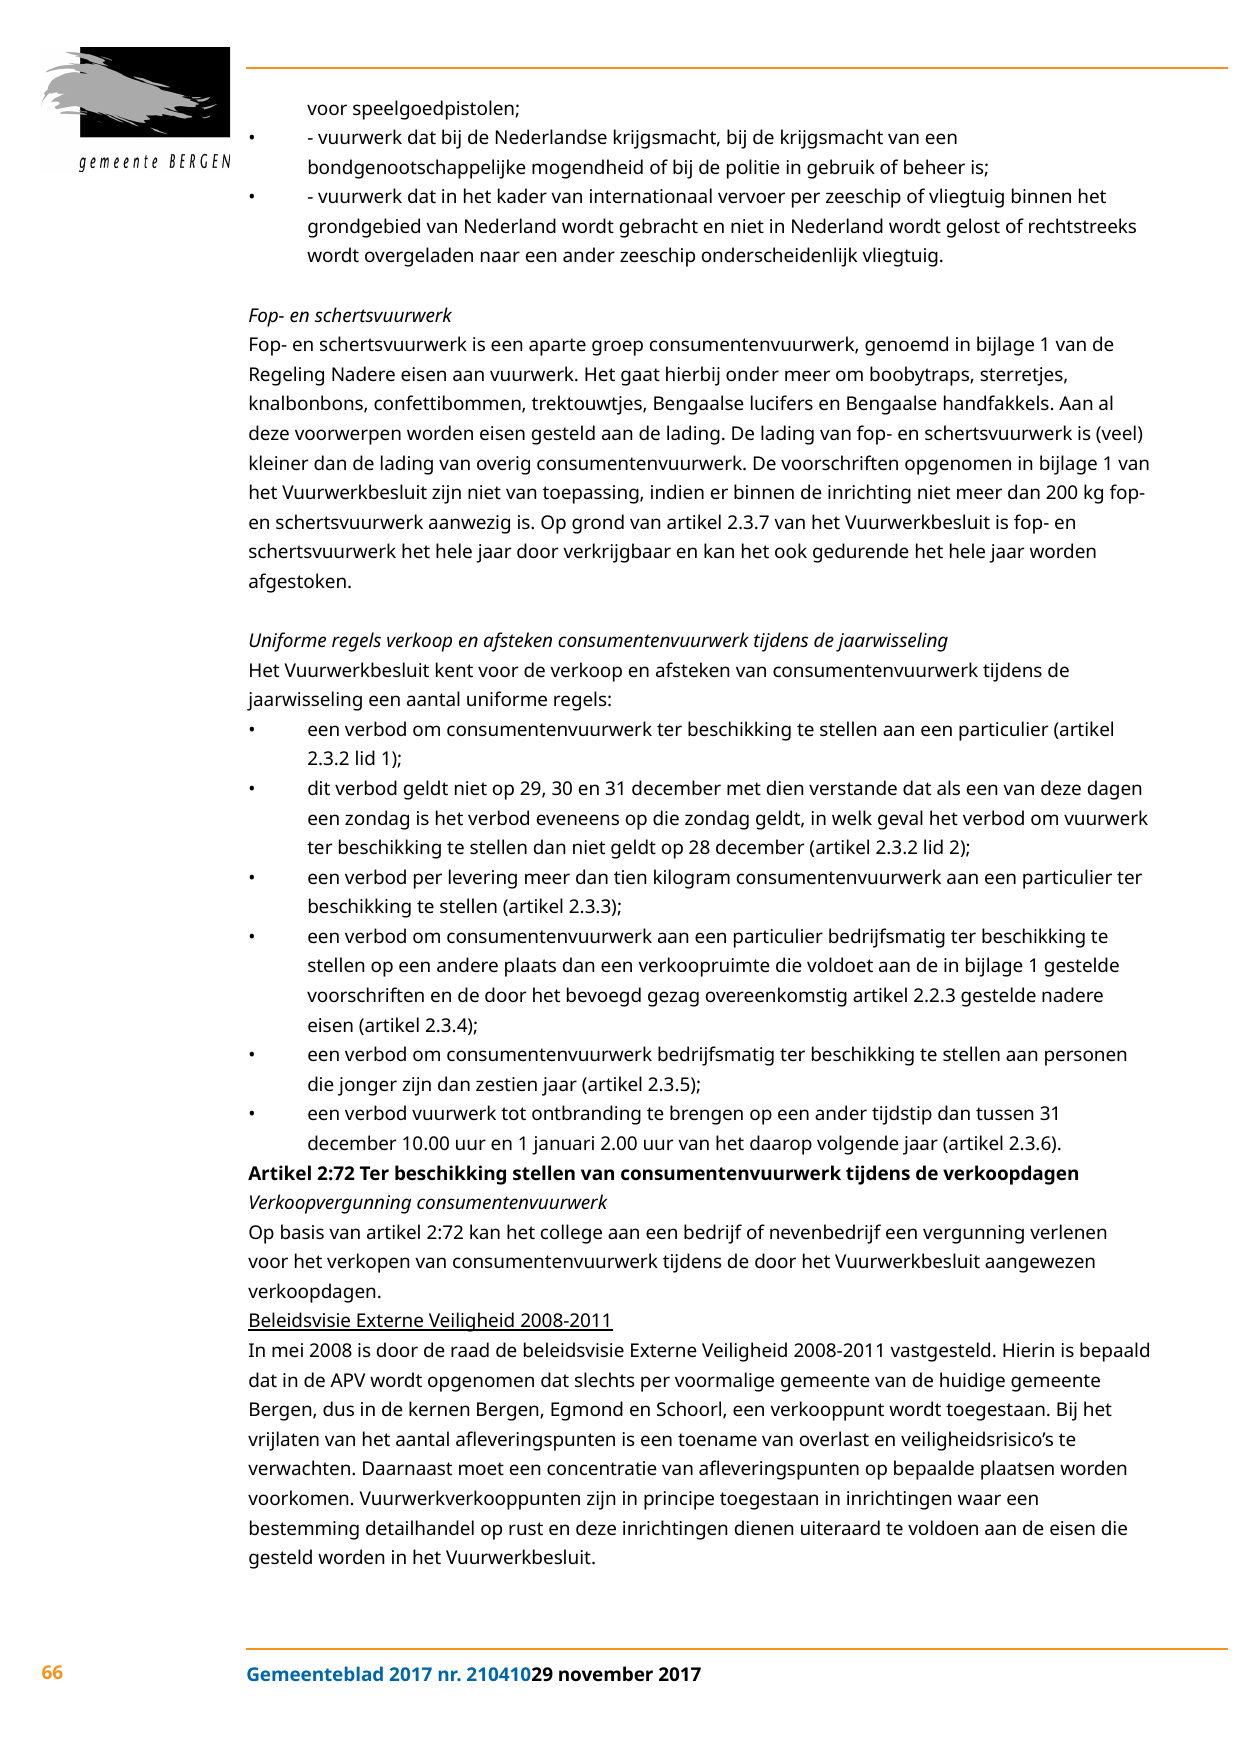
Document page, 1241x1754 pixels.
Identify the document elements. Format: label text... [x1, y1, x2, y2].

list een verbod per levering meer dan tien kilogram consumentenvuurwerk aan een particulier ter beschikking te stellen (artikel 2.3.3); [248, 864, 1152, 919]
list - vuurwerk dat in het kader van internationaal vervoer per zeeschip of vliegtuig binnen het grondgebied van Nederland wordt gebracht en niet in Nederland wordt gelost of rechtstreeks wordt overgeladen naar een ander zeeschip onderscheidenlijk vliegtuig. [248, 183, 1152, 268]
picture [41, 47, 231, 172]
list een verbod om consumentenvuurwerk bedrijfsmatig ter beschikking te stellen aan personen die jonger zijn dan zestien jaar (artikel 2.3.5); [248, 1041, 1152, 1097]
text Artikel 2:72 Ter beschikking stellen van consumentenvuurwerk tijdens de verkoopdagen [248, 1160, 1152, 1186]
text Fop- en schertsvuurwerk [248, 302, 1152, 328]
list een verbod vuurwerk tot ontbranding te brengen op een ander tijdstip dan tussen 31 december 10.00 uur en 1 januari 2.00 uur van het daarop volgende jaar (artikel 2.3.6). [248, 1101, 1152, 1156]
text Fop- en schertsvuurwerk is een aparte groep consumentenvuurwerk, genoemd in bijlage 1 van de Regeling Nadere eisen aan vuurwerk. Het gaat hierbij onder meer om boobytraps, sterretjes, knalbonbons, confettibommen, trektouwtjes, Bengaalse lucifers en Bengaalse handfakkels. Aan al deze voorwerpen worden eisen gesteld aan de lading. De lading van fop- en schertsvuurwerk is (veel) kleiner dan de lading van overig consumentenvuurwerk. De voorschriften opgenomen in bijlage 1 van het Vuurwerkbesluit zijn niet van toepassing, indien er binnen de inrichting niet meer dan 200 kg fop- en schertsvuurwerk aanwezig is. Op grond van artikel 2.3.7 van het Vuurwerkbesluit is fop- en schertsvuurwerk het hele jaar door verkrijgbaar en kan het ook gedurende het hele jaar worden afgestoken. [248, 331, 1152, 594]
text In mei 2008 is door de raad de beleidsvisie Externe Veiligheid 2008-2011 vastgesteld. Hierin is bepaald dat in de APV wordt opgenomen dat slechts per voormalige gemeente van de huidige gemeente Bergen, dus in de kernen Bergen, Egmond en Schoorl, een verkooppunt wordt toegestaan. Bij het vrijlaten van het aantal afleveringspunten is een toename van overlast en veiligheidsrisico’s te verwachten. Daarnaast moet een concentratie van afleveringspunten op bepaalde plaatsen worden voorkomen. Vuurwerkverkooppunten zijn in principe toegestaan in inrichtingen waar een bestemming detailhandel op rust en deze inrichtingen dienen uiteraard te voldoen aan de eisen die gesteld worden in het Vuurwerkbesluit. [248, 1337, 1152, 1570]
text Op basis van artikel 2:72 kan het college aan een bedrijf of nevenbedrijf een vergunning verlenen voor het verkopen van consumentenvuurwerk tijdens de door het Vuurwerkbesluit aangewezen verkoopdagen. [248, 1219, 1152, 1304]
text Verkoopvergunning consumentenvuurwerk [248, 1189, 1152, 1215]
list een verbod om consumentenvuurwerk ter beschikking te stellen aan een particulier (artikel 2.3.2 lid 1); [248, 716, 1152, 771]
list een verbod om consumentenvuurwerk aan een particulier bedrijfsmatig ter beschikking te stellen op een andere plaats dan een verkoopruimte die voldoet aan de in bijlage 1 gestelde voorschriften en de door het bevoegd gezag overeenkomstig artikel 2.2.3 gestelde nadere eisen (artikel 2.3.4); [248, 923, 1152, 1038]
list dit verbod geldt niet op 29, 30 en 31 december met dien verstande dat als een van deze dagen een zondag is het verbod eveneens op die zondag geldt, in welk geval het verbod om vuurwerk ter beschikking te stellen dan niet geldt op 28 december (artikel 2.3.2 lid 2); [248, 775, 1152, 860]
text Uniforme regels verkoop en afsteken consumentenvuurwerk tijdens de jaarwisseling [248, 627, 1152, 653]
list - vuurwerk dat bij de Nederlandse krijgsmacht, bij de krijgsmacht van een bondgenootschappelijke mogendheid of bij de politie in gebruik of beheer is; [248, 124, 1152, 180]
text Het Vuurwerkbesluit kent voor de verkoop en afsteken van consumentenvuurwerk tijdens de jaarwisseling een aantal uniforme regels: [248, 657, 1152, 712]
list voor speelgoedpistolen; [248, 95, 1152, 121]
text Beleidsvisie Externe Veiligheid 2008-2011 [248, 1308, 1152, 1333]
